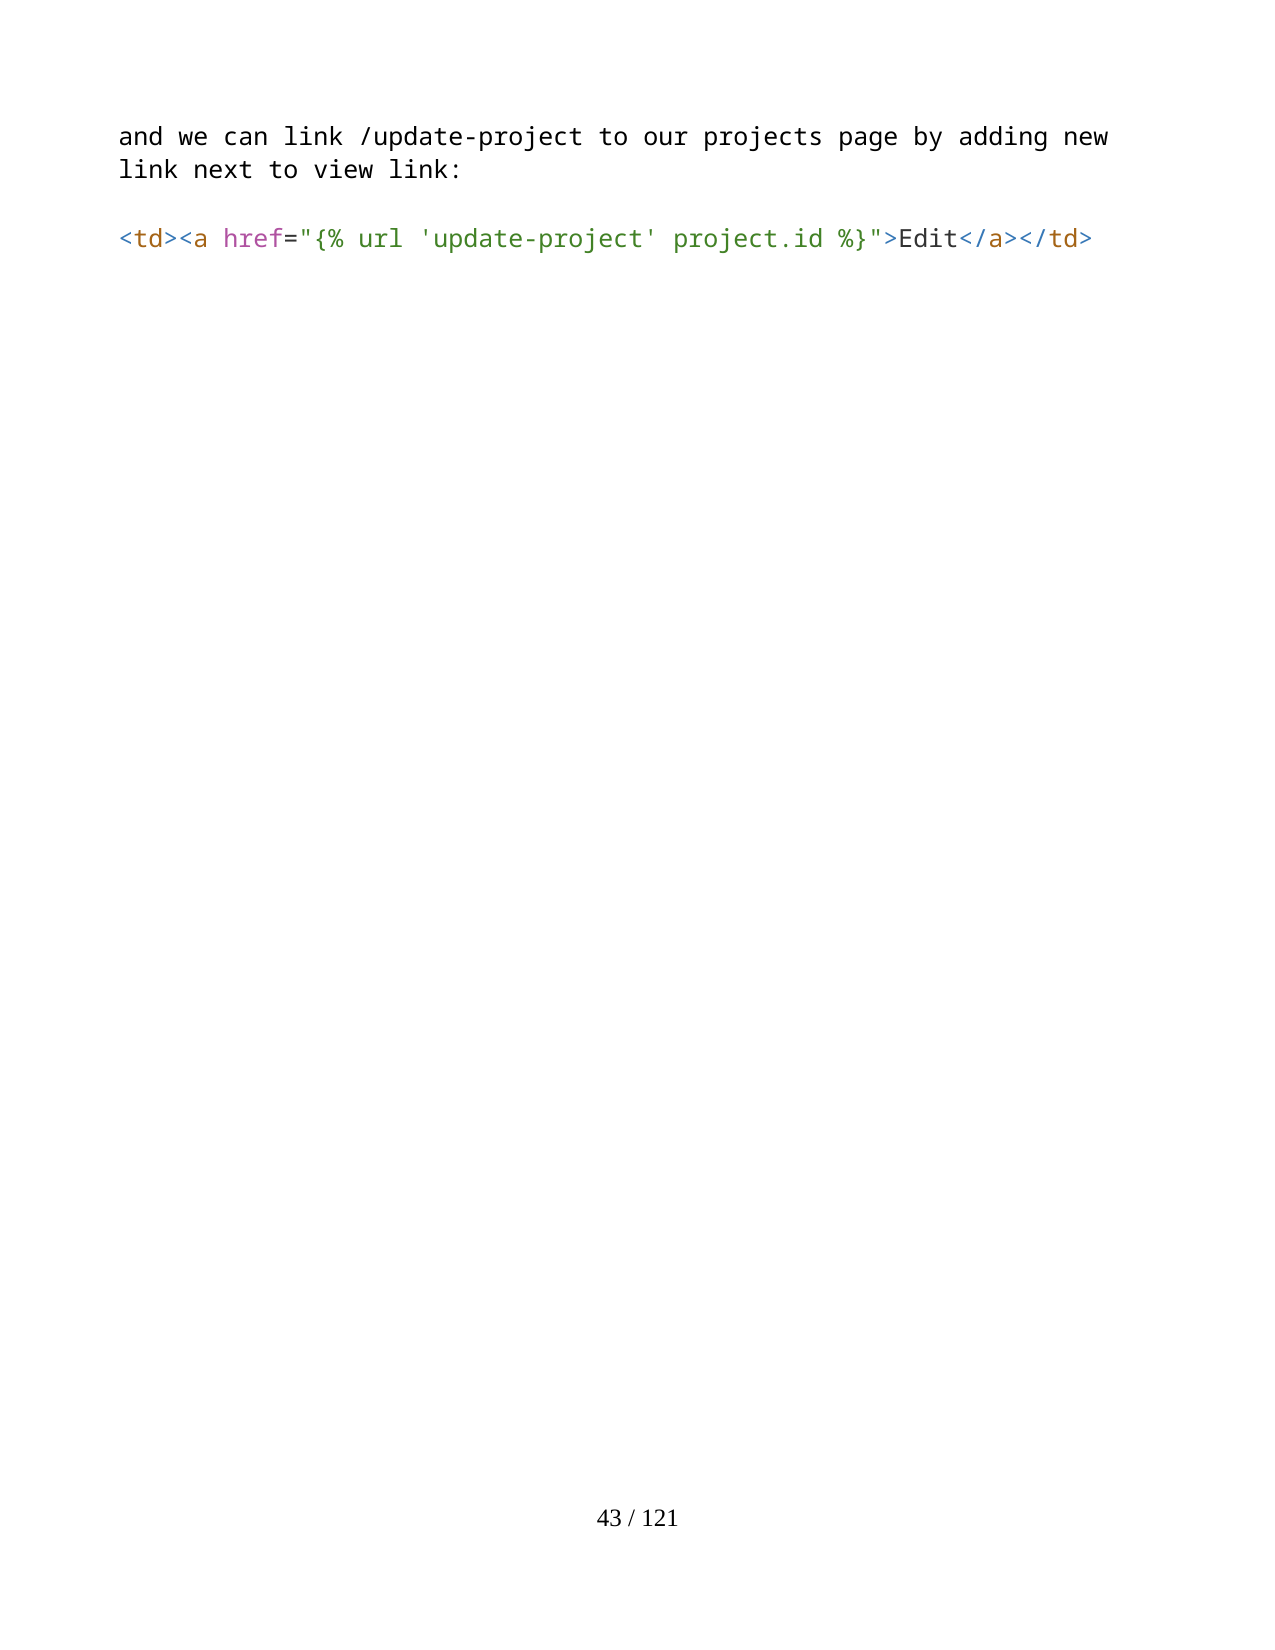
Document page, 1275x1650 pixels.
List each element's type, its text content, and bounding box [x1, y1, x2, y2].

text <td><a href="{% url 'update-project' project.id %}">Edit</a></td> [118, 220, 1157, 254]
text and we can link /update-project to our projects page by adding new link next to view link: [118, 118, 1157, 186]
